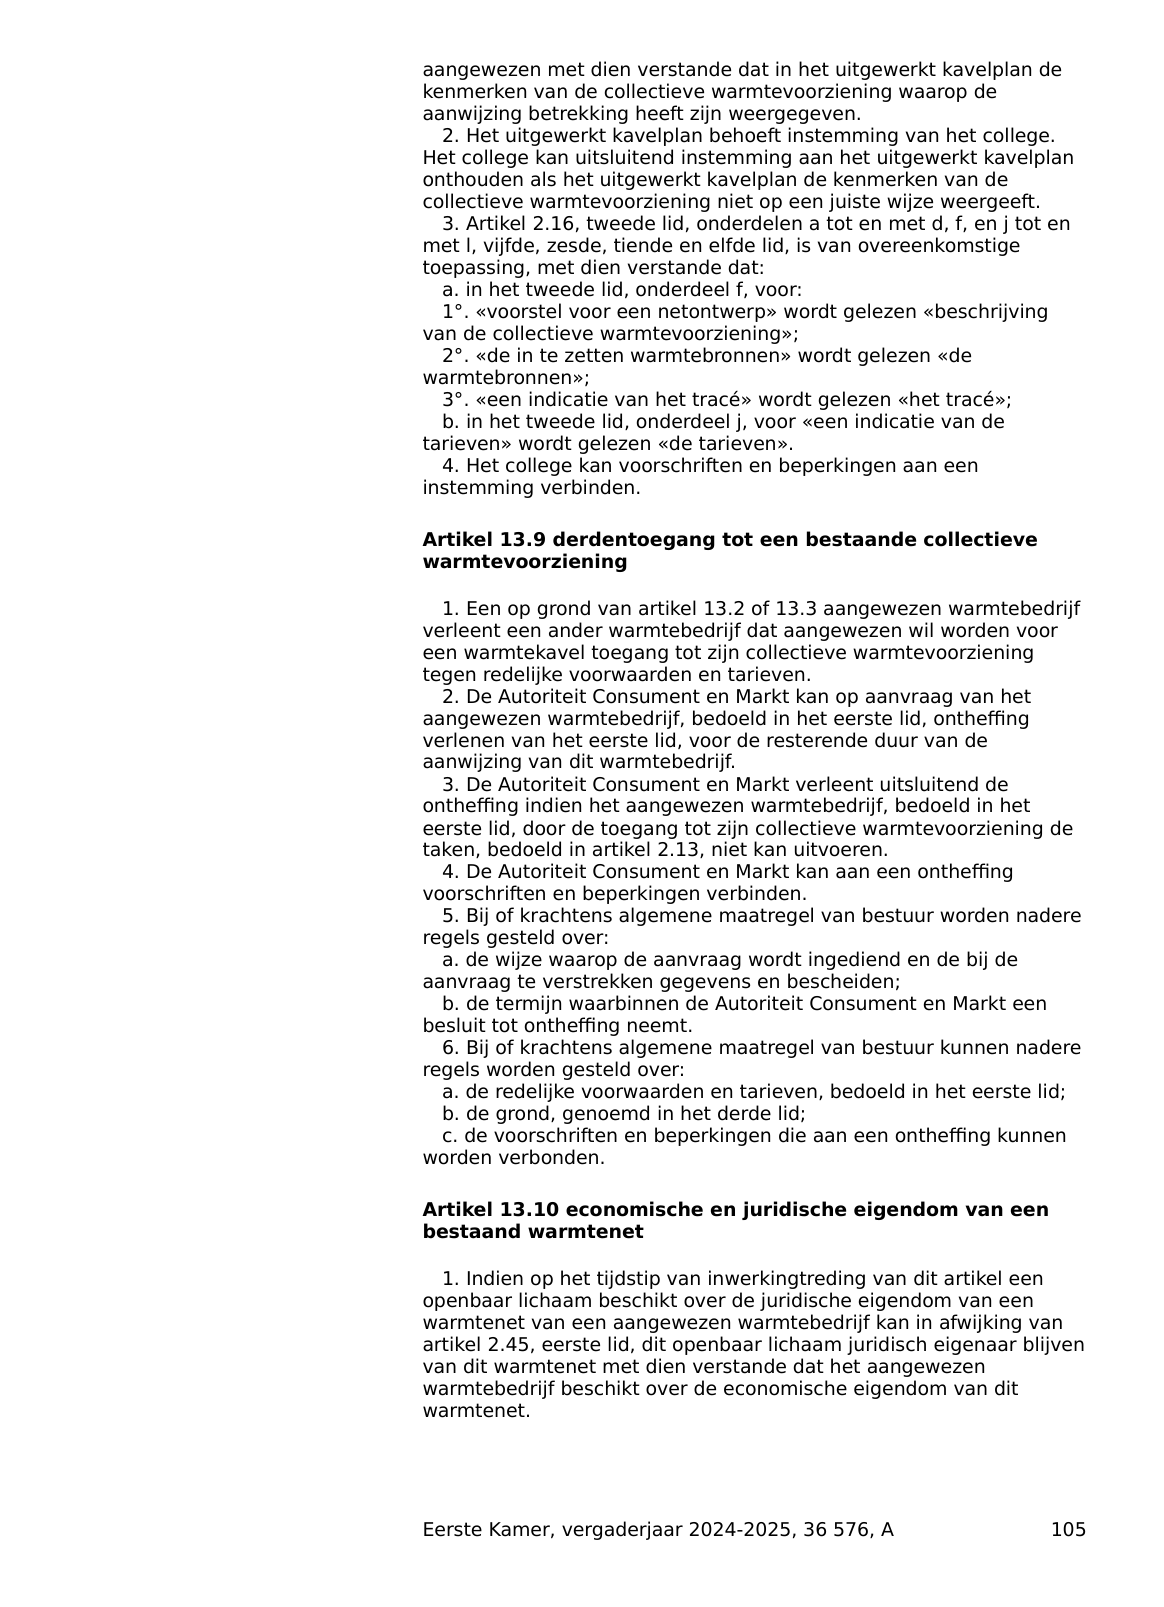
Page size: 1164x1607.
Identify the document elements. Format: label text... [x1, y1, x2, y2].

text a. de wijze waarop de aanvraag wordt ingediend en de bij de aanvraag te verstrekken gegevens en bescheiden; [422, 949, 1087, 993]
text a. in het tweede lid, onderdeel f, voor: [422, 279, 1087, 301]
text 2°. «de in te zetten warmtebronnen» wordt gelezen «de warmtebronnen»; [422, 345, 1087, 389]
text 1°. «voorstel voor een netontwerp» wordt gelezen «beschrijving van de collectieve warmtevoorziening»; [422, 301, 1087, 345]
text aangewezen met dien verstande dat in het uitgewerkt kavelplan de kenmerken van de collectieve warmtevoorziening waarop de aanwijzing betrekking heeft zijn weergegeven. [422, 59, 1087, 125]
text 3. Artikel 2.16, tweede lid, onderdelen a tot en met d, f, en j tot en met l, vijfde, zesde, tiende en elfde lid, is van overeenkomstige toepassing, met dien verstande dat: [422, 213, 1087, 279]
text b. in het tweede lid, onderdeel j, voor «een indicatie van de tarieven» wordt gelezen «de tarieven». [422, 411, 1087, 455]
subtitle Artikel 13.10 economische en juridische eigendom van een bestaand warmtenet [422, 1199, 1087, 1243]
text 3°. «een indicatie van het tracé» wordt gelezen «het tracé»; [422, 389, 1087, 411]
text 2. De Autoriteit Consument en Markt kan op aanvraag van het aangewezen warmtebedrijf, bedoeld in het eerste lid, ontheffing verlenen van het eerste lid, voor de resterende duur van de aanwijzing van dit warmtebedrijf. [422, 686, 1087, 773]
text 1. Indien op het tijdstip van inwerkingtreding van dit artikel een openbaar lichaam beschikt over de juridische eigendom van een warmtenet van een aangewezen warmtebedrijf kan in afwijking van artikel 2.45, eerste lid, dit openbaar lichaam juridisch eigenaar blijven van dit warmtenet met dien verstande dat het aangewezen warmtebedrijf beschikt over de economische eigendom van dit warmtenet. [422, 1268, 1087, 1422]
text b. de grond, genoemd in het derde lid; [422, 1103, 1087, 1125]
text a. de redelijke voorwaarden en tarieven, bedoeld in het eerste lid; [422, 1081, 1087, 1103]
text 4. De Autoriteit Consument en Markt kan aan een ontheffing voorschriften en beperkingen verbinden. [422, 861, 1087, 905]
text b. de termijn waarbinnen de Autoriteit Consument en Markt een besluit tot ontheffing neemt. [422, 993, 1087, 1037]
text 3. De Autoriteit Consument en Markt verleent uitsluitend de ontheffing indien het aangewezen warmtebedrijf, bedoeld in het eerste lid, door de toegang tot zijn collectieve warmtevoorziening de taken, bedoeld in artikel 2.13, niet kan uitvoeren. [422, 773, 1087, 861]
text 6. Bij of krachtens algemene maatregel van bestuur kunnen nadere regels worden gesteld over: [422, 1037, 1087, 1081]
text 4. Het college kan voorschriften en beperkingen aan een instemming verbinden. [422, 455, 1087, 499]
text c. de voorschriften en beperkingen die aan een ontheffing kunnen worden verbonden. [422, 1125, 1087, 1169]
subtitle Artikel 13.9 derdentoegang tot een bestaande collectieve warmtevoorziening [422, 529, 1087, 573]
text 5. Bij of krachtens algemene maatregel van bestuur worden nadere regels gesteld over: [422, 905, 1087, 949]
text 2. Het uitgewerkt kavelplan behoeft instemming van het college. Het college kan uitsluitend instemming aan het uitgewerkt kavelplan onthouden als het uitgewerkt kavelplan de kenmerken van de collectieve warmtevoorziening niet op een juiste wijze weergeeft. [422, 125, 1087, 213]
text 1. Een op grond van artikel 13.2 of 13.3 aangewezen warmtebedrijf verleent een ander warmtebedrijf dat aangewezen wil worden voor een warmtekavel toegang tot zijn collectieve warmtevoorziening tegen redelijke voorwaarden en tarieven. [422, 598, 1087, 686]
